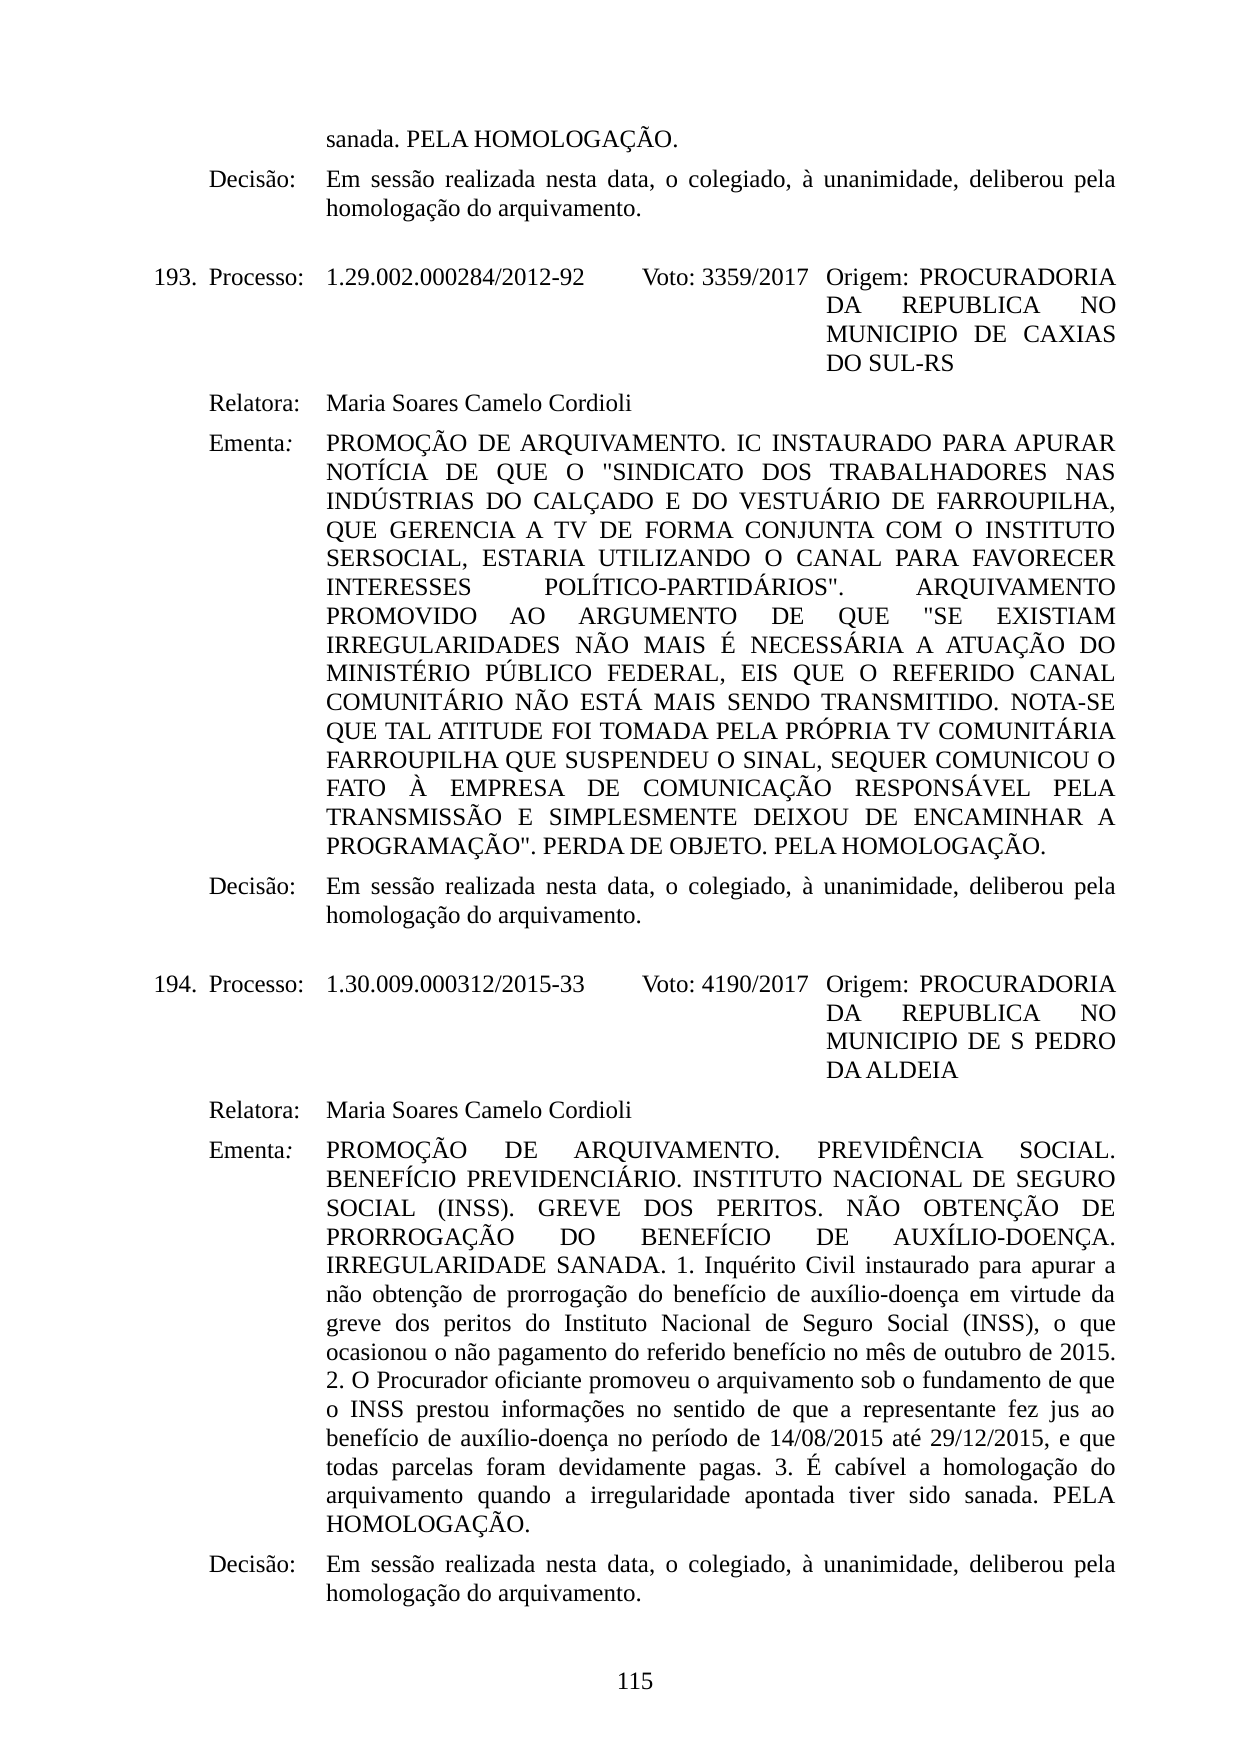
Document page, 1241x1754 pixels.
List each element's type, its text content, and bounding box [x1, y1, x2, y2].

table_header Voto: 3359/2017 [636, 256, 820, 382]
table_cell Ementa: [203, 423, 320, 865]
table_cell Decisão: [203, 1544, 320, 1613]
table_cell Ementa: [203, 1130, 320, 1544]
table_cell PROMOÇÃO DE ARQUIVAMENTO. IC INSTAURADO PARA APURAR NOTÍCIA DE QUE O "SINDICATO DOS TRABALHADORES NAS INDÚSTRIAS DO CALÇADO E DO VESTUÁRIO DE FARROUPILHA, QUE GERENCIA A TV DE FORMA CONJUNTA COM O INSTITUTO SERSOCIAL, ESTARIA UTILIZANDO O CANAL PARA FAVORECER INTERESSES POLÍTICO-PARTIDÁRIOS". ARQUIVAMENTO PROMOVIDO AO ARGUMENTO DE QUE "SE EXISTIAM IRREGULARIDADES NÃO MAIS É NECESSÁRIA A ATUAÇÃO DO MINISTÉRIO PÚBLICO FEDERAL, EIS QUE O REFERIDO CANAL COMUNITÁRIO NÃO ESTÁ MAIS SENDO TRANSMITIDO. NOTA-SE QUE TAL ATITUDE FOI TOMADA PELA PRÓPRIA TV COMUNITÁRIA FARROUPILHA QUE SUSPENDEU O SINAL, SEQUER COMUNICOU O FATO À EMPRESA DE COMUNICAÇÃO RESPONSÁVEL PELA TRANSMISSÃO E SIMPLESMENTE DEIXOU DE ENCAMINHAR A PROGRAMAÇÃO". PERDA DE OBJETO. PELA HOMOLOGAÇÃO. [320, 423, 1122, 865]
table_header Origem: PROCURADORIA DA REPUBLICA NO MUNICIPIO DE CAXIAS DO SUL-RS [820, 256, 1122, 382]
table_cell [148, 118, 203, 158]
table_cell Relatora: [203, 383, 320, 423]
table_cell [148, 158, 203, 227]
table_header 193. [148, 256, 203, 382]
table_header Voto: 4190/2017 [636, 963, 820, 1089]
table_cell [203, 118, 320, 158]
table_header 194. [148, 963, 203, 1089]
table_cell [148, 1090, 203, 1130]
table_cell Maria Soares Camelo Cordioli [320, 1090, 1122, 1130]
table_cell Relatora: [203, 1090, 320, 1130]
table_cell Em sessão realizada nesta data, o colegiado, à unanimidade, deliberou pela homologação do arquivamento. [320, 1544, 1122, 1613]
table_header 1.29.002.000284/2012-92 [320, 256, 636, 382]
table_header Processo: [203, 256, 320, 382]
table_header Origem: PROCURADORIA DA REPUBLICA NO MUNICIPIO DE S PEDRO DA ALDEIA [820, 963, 1122, 1089]
table_cell Em sessão realizada nesta data, o colegiado, à unanimidade, deliberou pela homologação do arquivamento. [320, 158, 1122, 227]
table_header Processo: [203, 963, 320, 1089]
table_cell [148, 1544, 203, 1613]
table_cell Decisão: [203, 158, 320, 227]
table_cell [148, 383, 203, 423]
table_cell PROMOÇÃO DE ARQUIVAMENTO. PREVIDÊNCIA SOCIAL. BENEFÍCIO PREVIDENCIÁRIO. INSTITUTO NACIONAL DE SEGURO SOCIAL (INSS). GREVE DOS PERITOS. NÃO OBTENÇÃO DE PRORROGAÇÃO DO BENEFÍCIO DE AUXÍLIO-DOENÇA. IRREGULARIDADE SANADA. 1. Inquérito Civil instaurado para apurar a não obtenção de prorrogação do benefício de auxílio-doença em virtude da greve dos peritos do Instituto Nacional de Seguro Social (INSS), o que ocasionou o não pagamento do referido benefício no mês de outubro de 2015. 2. O Procurador oficiante promoveu o arquivamento sob o fundamento de que o INSS prestou informações no sentido de que a representante fez jus ao benefício de auxílio-doença no período de 14/08/2015 até 29/12/2015, e que todas parcelas foram devidamente pagas. 3. É cabível a homologação do arquivamento quando a irregularidade apontada tiver sido sanada. PELA HOMOLOGAÇÃO. [320, 1130, 1122, 1544]
table_header 1.30.009.000312/2015-33 [320, 963, 636, 1089]
table_cell [148, 1130, 203, 1544]
table_cell Decisão: [203, 865, 320, 934]
table_cell [148, 423, 203, 865]
table_cell Maria Soares Camelo Cordioli [320, 383, 1122, 423]
table_cell sanada. PELA HOMOLOGAÇÃO. [320, 118, 1122, 158]
table_cell [148, 865, 203, 934]
table_cell Em sessão realizada nesta data, o colegiado, à unanimidade, deliberou pela homologação do arquivamento. [320, 865, 1122, 934]
